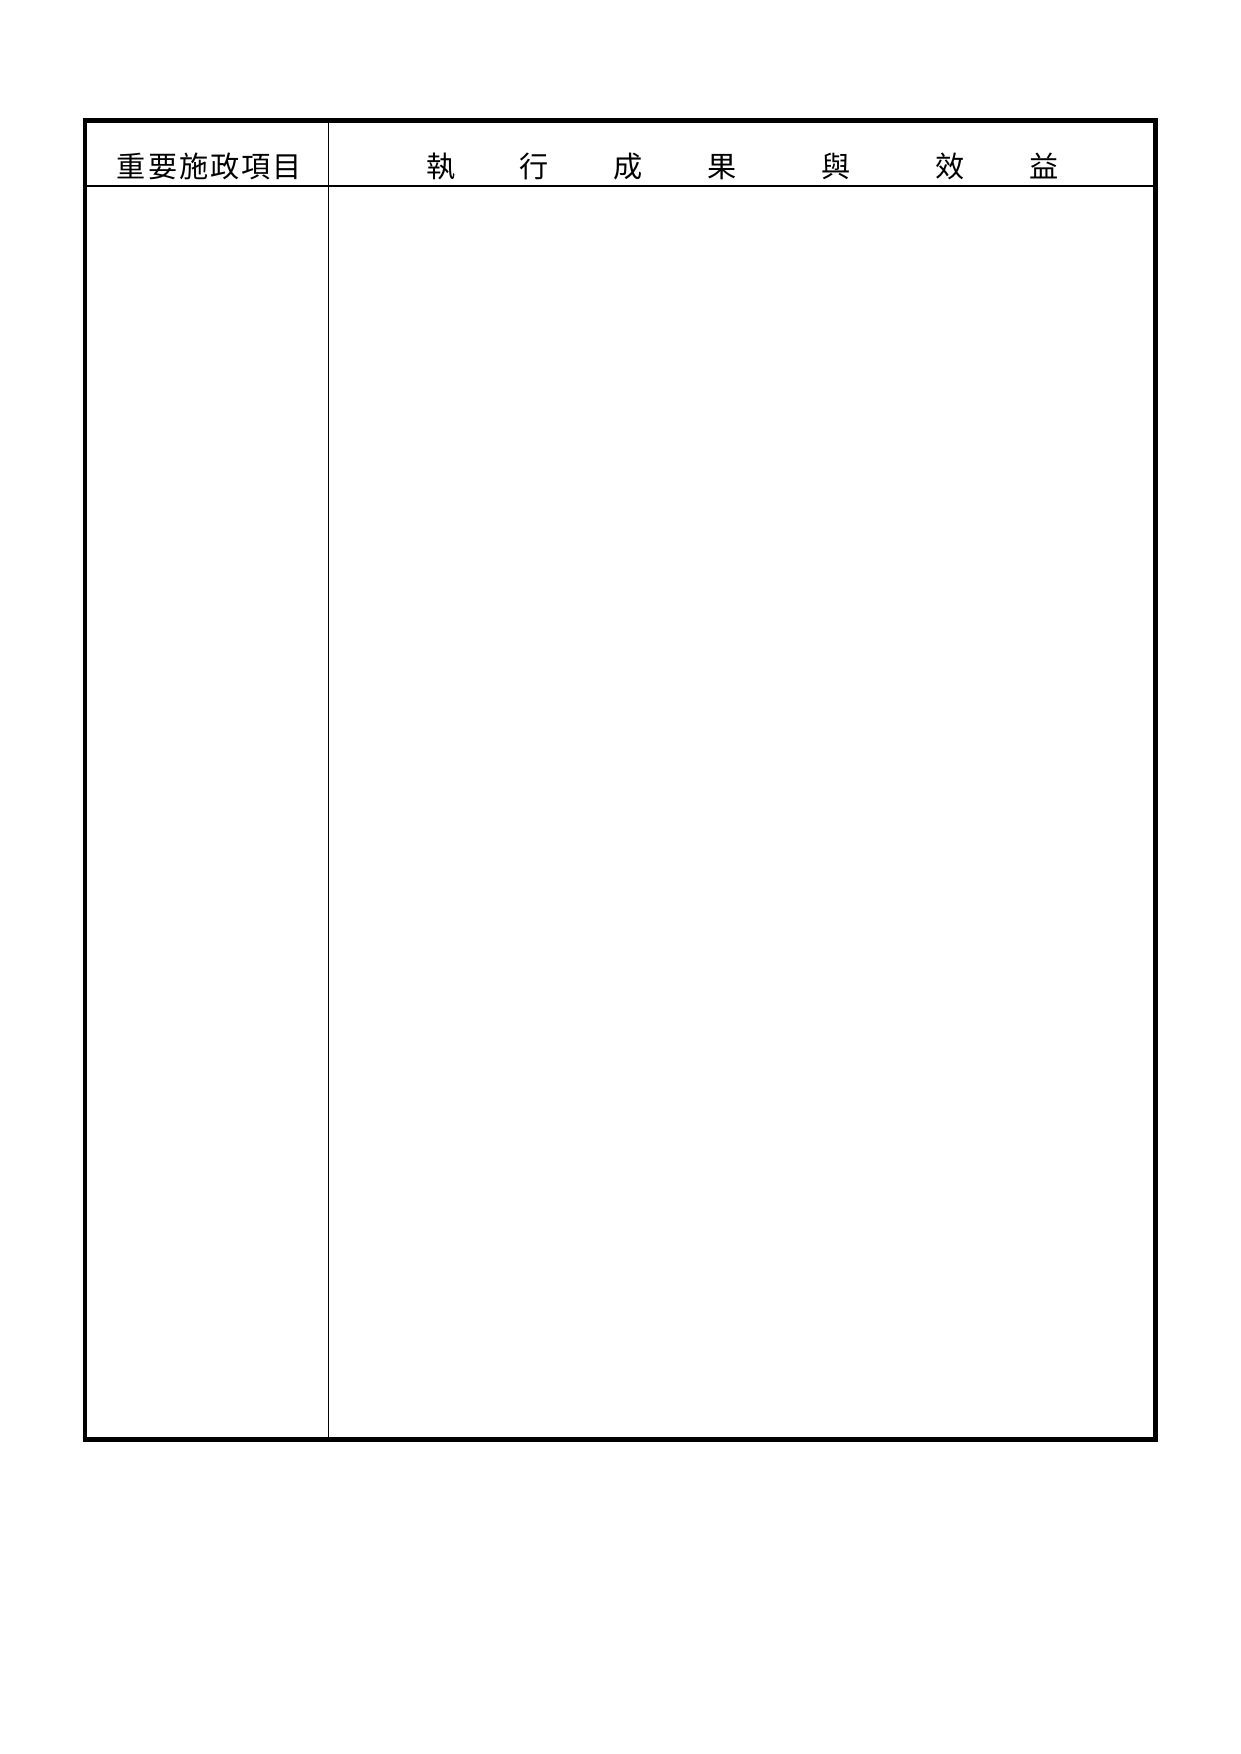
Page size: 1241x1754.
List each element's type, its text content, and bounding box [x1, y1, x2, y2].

table_cell [87, 187, 328, 1437]
table_header 重要施政項目 [87, 123, 328, 185]
table_header 執 行 成 果 與 效 益 [329, 123, 1153, 185]
table_cell [329, 187, 1153, 1437]
